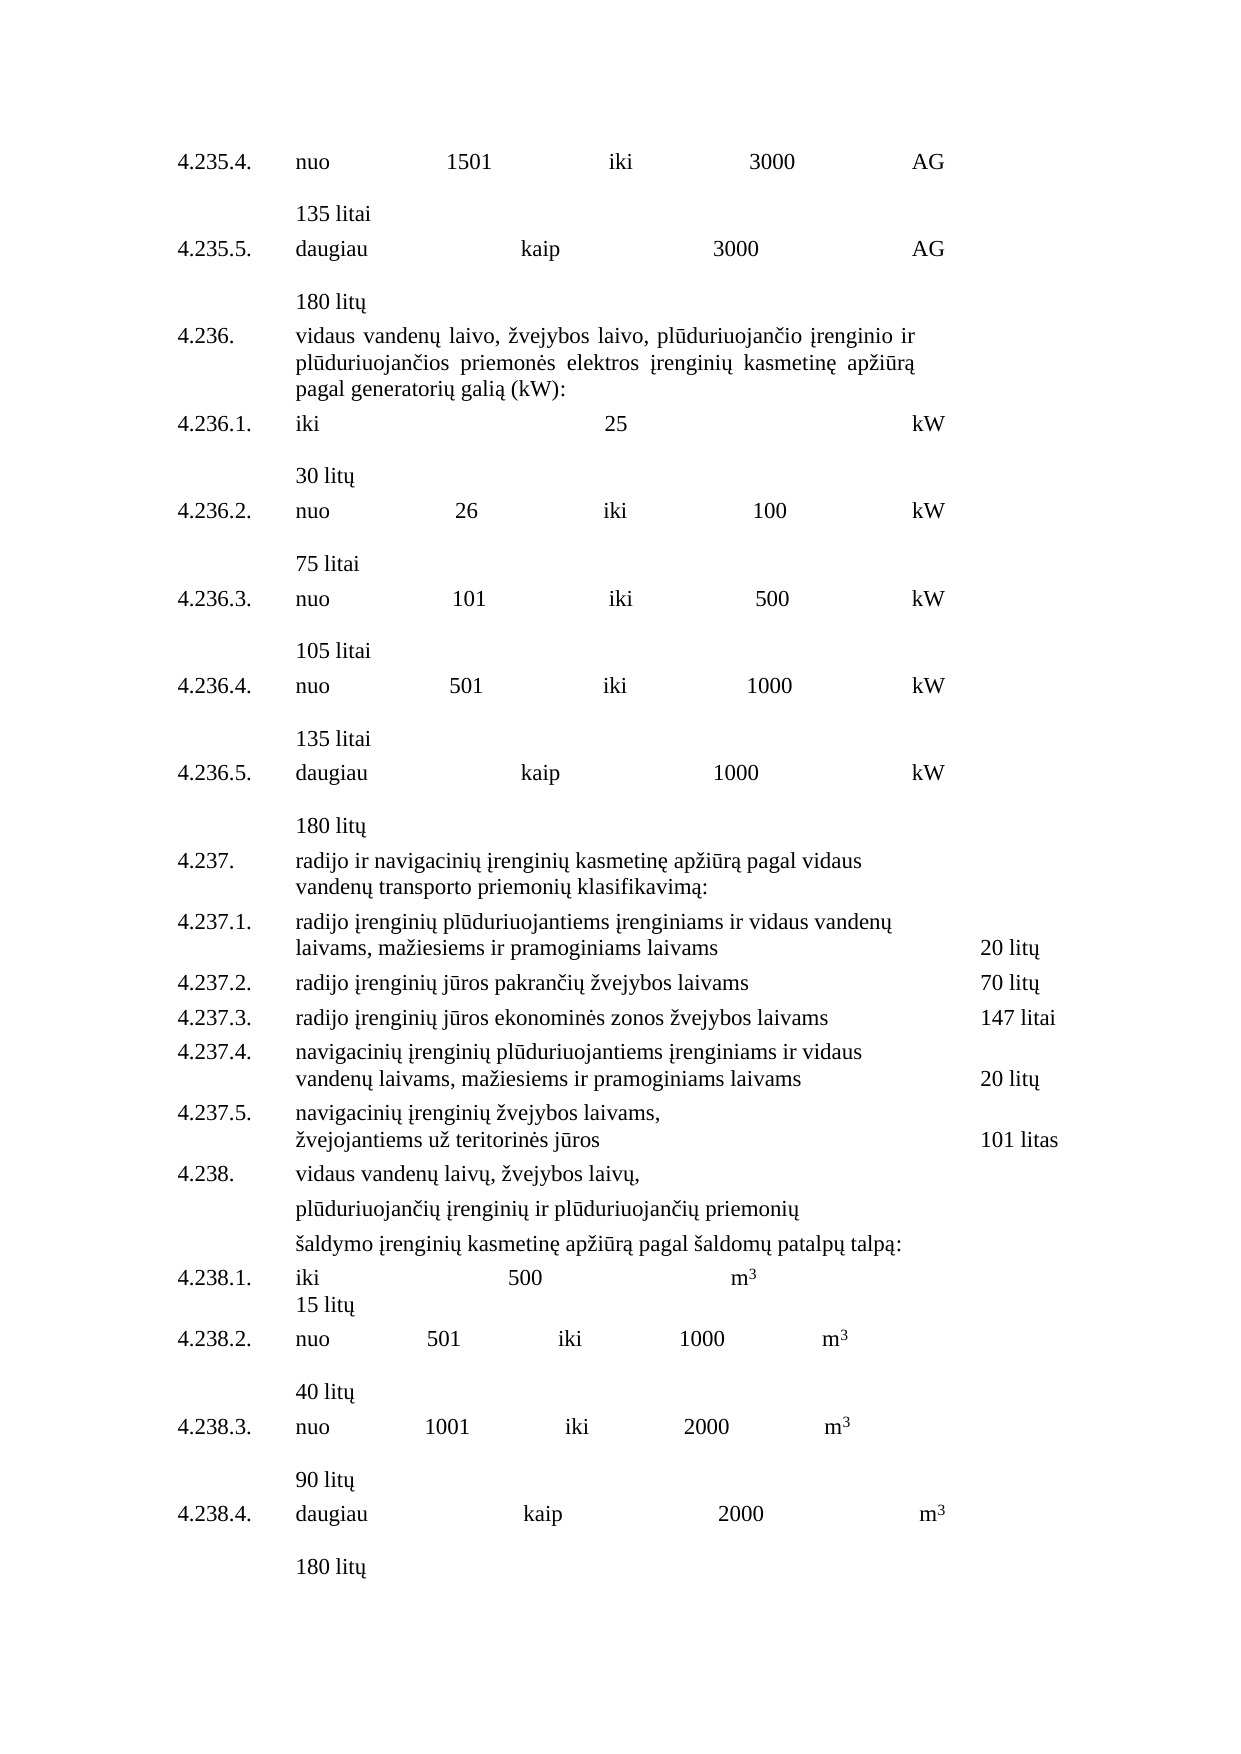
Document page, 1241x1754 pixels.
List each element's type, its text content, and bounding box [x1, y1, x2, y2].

text 4.238.1. iki 500 m3 15 litų [177, 1264, 945, 1317]
text šaldymo įrenginių kasmetinę apžiūrą pagal šaldomų patalpų talpą: [177, 1230, 945, 1256]
text 4.236.4. nuo 501 iki 1000 kW 135 litai [177, 672, 945, 751]
text 4.237.4. navigacinių įrenginių plūduriuojantiems įrenginiams ir vidaus vandenų laivams, mažiesiems ir pramoginiams laivams 20 litų [177, 1038, 1122, 1091]
text plūduriuojančių įrenginių ir plūduriuojančių priemonių [177, 1195, 1122, 1221]
text 4.237.2. radijo įrenginių jūros pakrančių žvejybos laivams 70 litų [177, 969, 1122, 995]
text 4.238.3. nuo 1001 iki 2000 m3 90 litų [177, 1413, 945, 1492]
text 4.237.3. radijo įrenginių jūros ekonominės zonos žvejybos laivams 147 litai [177, 1004, 1122, 1030]
text 4.236.2. nuo 26 iki 100 kW 75 litai [177, 497, 945, 576]
text 4.237.1. radijo įrenginių plūduriuojantiems įrenginiams ir vidaus vandenų laivams, mažiesiems ir pramoginiams laivams 20 litų [177, 908, 1122, 961]
text 4.236. vidaus vandenų laivo, žvejybos laivo, plūduriuojančio įrenginio ir plūduriuojančios priemonės elektros įrenginių kasmetinę apžiūrą pagal generatorių galią (kW): [177, 322, 916, 402]
text 4.238.4. daugiau kaip 2000 m3 180 litų [177, 1500, 945, 1579]
text 4.236.1. iki 25 kW 30 litų [177, 410, 945, 489]
text 4.238.2. nuo 501 iki 1000 m3 40 litų [177, 1326, 945, 1404]
text 4.235.4. nuo 1501 iki 3000 AG 135 litai [177, 148, 945, 227]
text 4.236.5. daugiau kaip 1000 kW 180 litų [177, 759, 945, 838]
text 4.237.5. navigacinių įrenginių žvejybos laivams, žvejojantiems už teritorinės jūros 101 litas [177, 1099, 1122, 1152]
text 4.235.5. daugiau kaip 3000 AG 180 litų [177, 235, 945, 314]
text 4.237. radijo ir navigacinių įrenginių kasmetinę apžiūrą pagal vidaus vandenų transporto priemonių klasifikavimą: [177, 847, 1122, 899]
text 4.238. vidaus vandenų laivų, žvejybos laivų, [177, 1160, 1122, 1187]
text 4.236.3. nuo 101 iki 500 kW 105 litai [177, 585, 945, 664]
